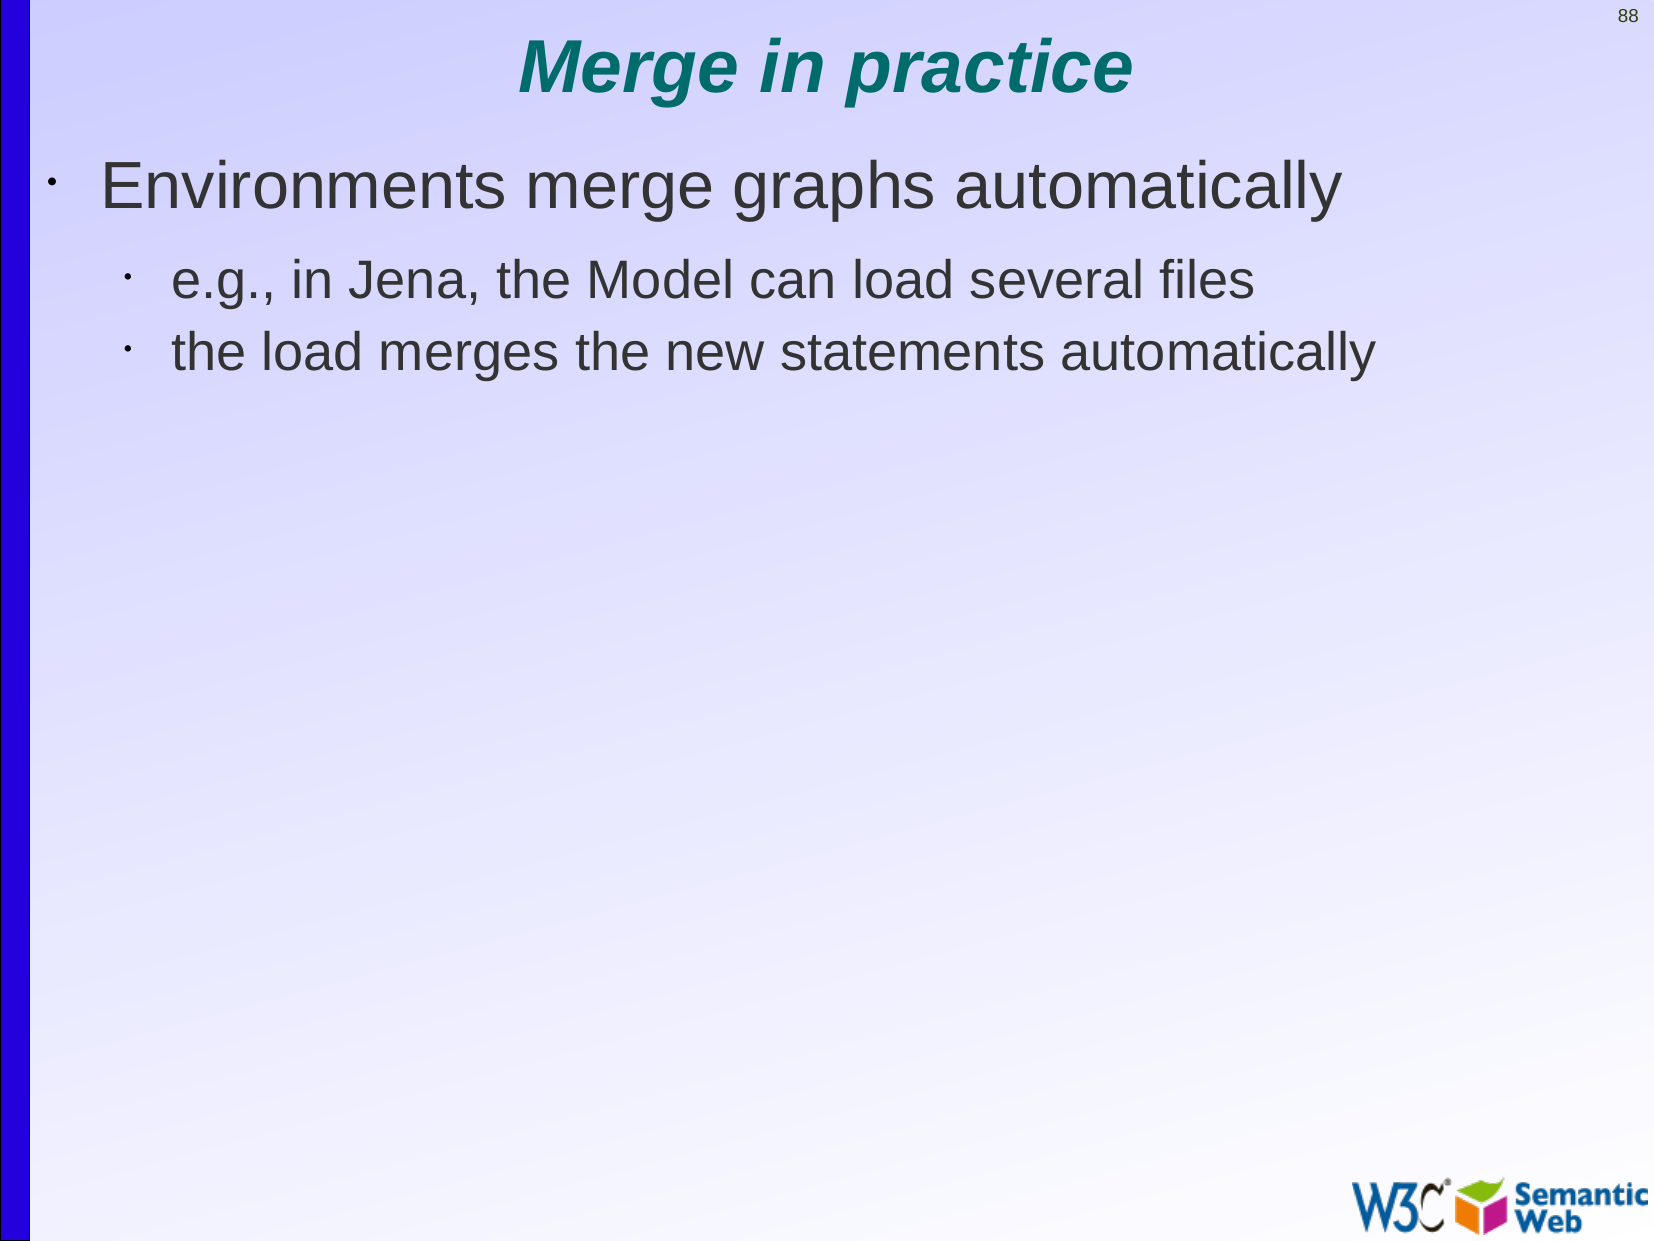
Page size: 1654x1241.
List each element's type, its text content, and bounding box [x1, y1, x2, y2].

title Merge in practice [0, 5, 1654, 125]
picture [1352, 1175, 1648, 1235]
list Environments merge graphs automatically e.g., in Jena, the Model can load several files the load merges the new statements automatically [29, 147, 1624, 1134]
